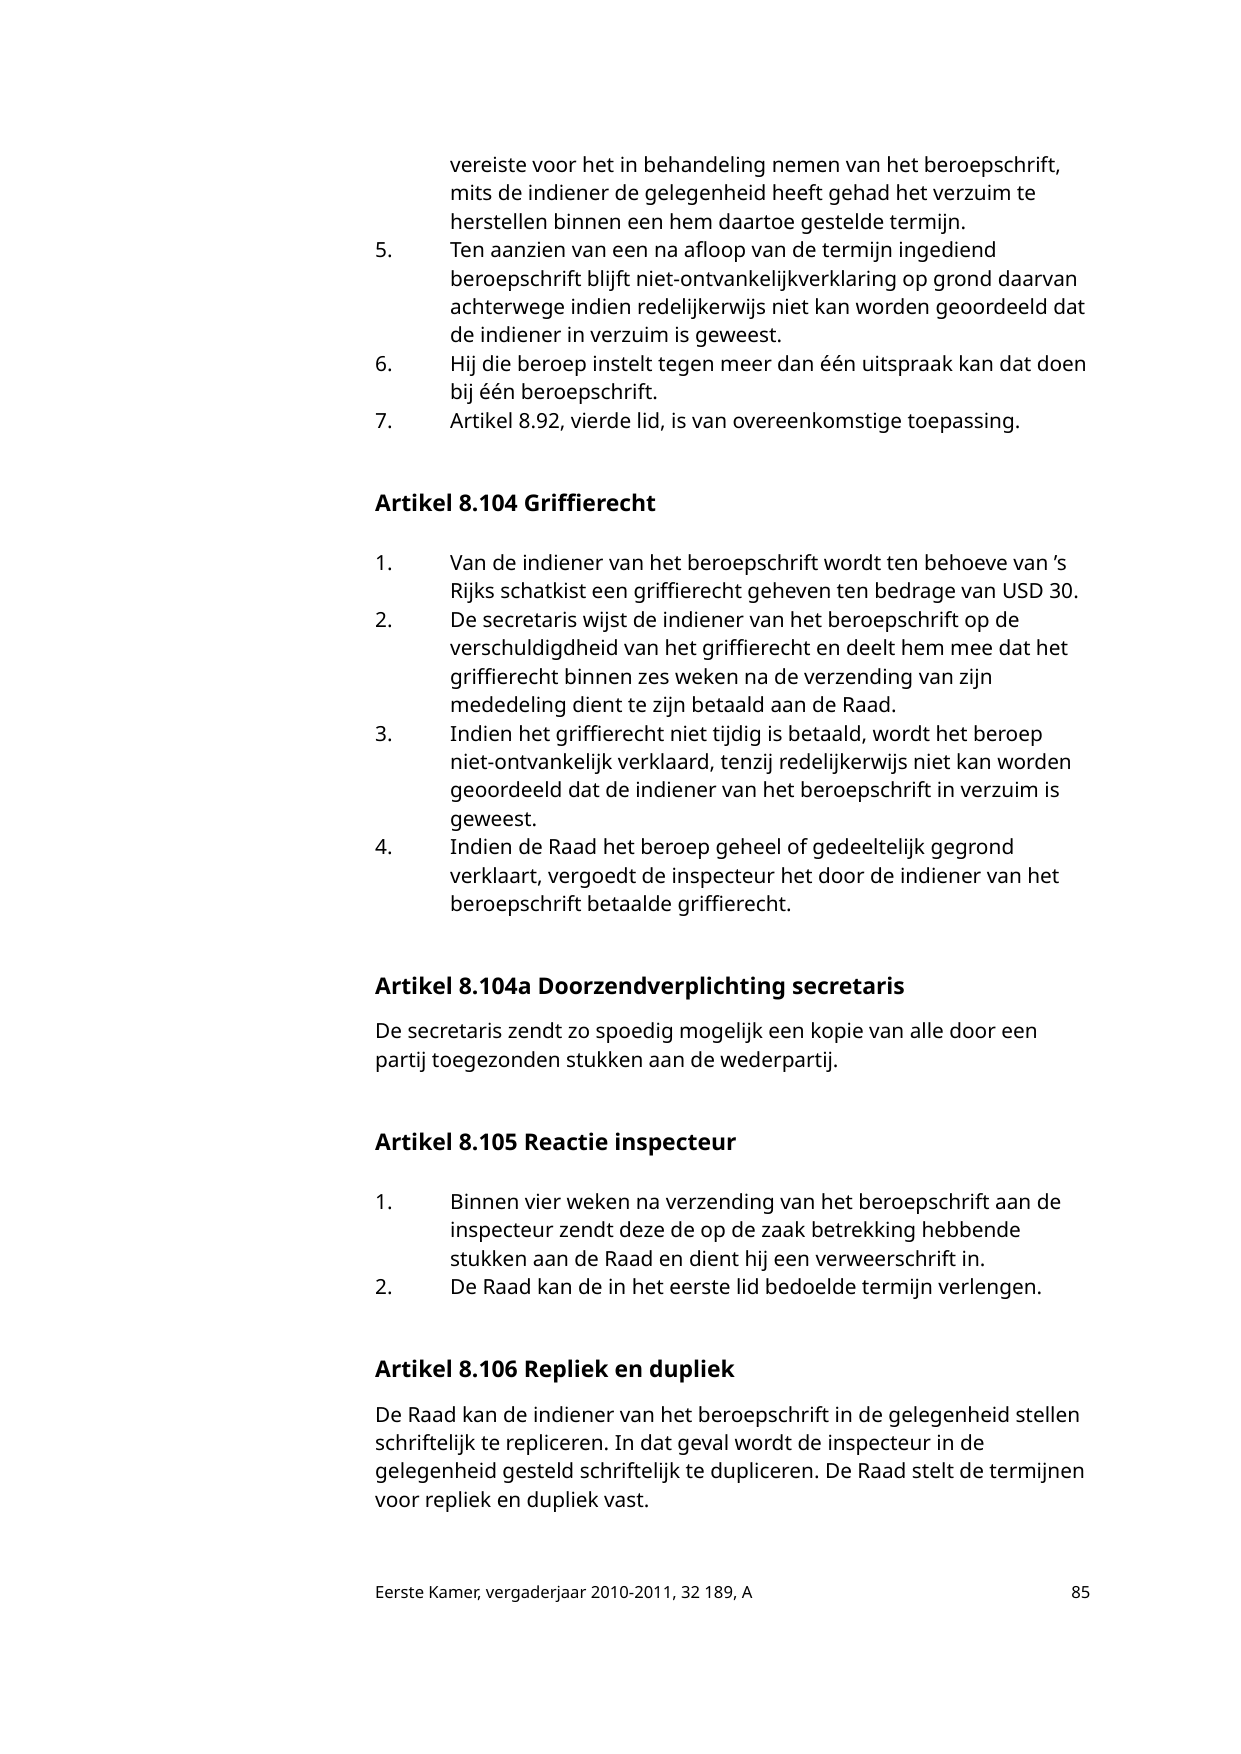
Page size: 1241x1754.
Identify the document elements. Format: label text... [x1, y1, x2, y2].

list vereiste voor het in behandeling nemen van het beroepschrift, mits de indiener de gelegenheid heeft gehad het verzuim te herstellen binnen een hem daartoe gestelde termijn. [375, 150, 1090, 235]
list Binnen vier weken na verzending van het beroepschrift aan de inspecteur zendt deze de op de zaak betrekking hebbende stukken aan de Raad en dient hij een verweerschrift in. [375, 1187, 1090, 1272]
list Artikel 8.92, vierde lid, is van overeenkomstige toepassing. [375, 406, 1090, 434]
subtitle Artikel 8.106 Repliek en dupliek [375, 1353, 1090, 1385]
subtitle Artikel 8.105 Reactie inspecteur [375, 1126, 1090, 1157]
subtitle Artikel 8.104a Doorzendverplichting secretaris [375, 970, 1090, 1002]
list Hij die beroep instelt tegen meer dan één uitspraak kan dat doen bij één beroepschrift. [375, 349, 1090, 406]
text De Raad kan de indiener van het beroepschrift in de gelegenheid stellen schriftelijk te repliceren. In dat geval wordt de inspecteur in de gelegenheid gesteld schriftelijk te dupliceren. De Raad stelt de termijnen voor repliek en dupliek vast. [375, 1400, 1090, 1513]
list Ten aanzien van een na afloop van de termijn ingediend beroepschrift blijft niet-ontvankelijkverklaring op grond daarvan achterwege indien redelijkerwijs niet kan worden geoordeeld dat de indiener in verzuim is geweest. [375, 235, 1090, 349]
subtitle Artikel 8.104 Griffierecht [375, 487, 1090, 518]
list Indien de Raad het beroep geheel of gedeeltelijk gegrond verklaart, vergoedt de inspecteur het door de indiener van het beroepschrift betaalde griffierecht. [375, 832, 1090, 918]
text De secretaris zendt zo spoedig mogelijk een kopie van alle door een partij toegezonden stukken aan de wederpartij. [375, 1017, 1090, 1073]
list De Raad kan de in het eerste lid bedoelde termijn verlengen. [375, 1272, 1090, 1301]
list De secretaris wijst de indiener van het beroepschrift op de verschuldigdheid van het griffierecht en deelt hem mee dat het griffierecht binnen zes weken na de verzending van zijn mededeling dient te zijn betaald aan de Raad. [375, 605, 1090, 719]
list Indien het griffierecht niet tijdig is betaald, wordt het beroep niet-ontvankelijk verklaard, tenzij redelijkerwijs niet kan worden geoordeeld dat de indiener van het beroepschrift in verzuim is geweest. [375, 719, 1090, 832]
list Van de indiener van het beroepschrift wordt ten behoeve van ’s Rijks schatkist een griffierecht geheven ten bedrage van USD 30. [375, 548, 1090, 605]
